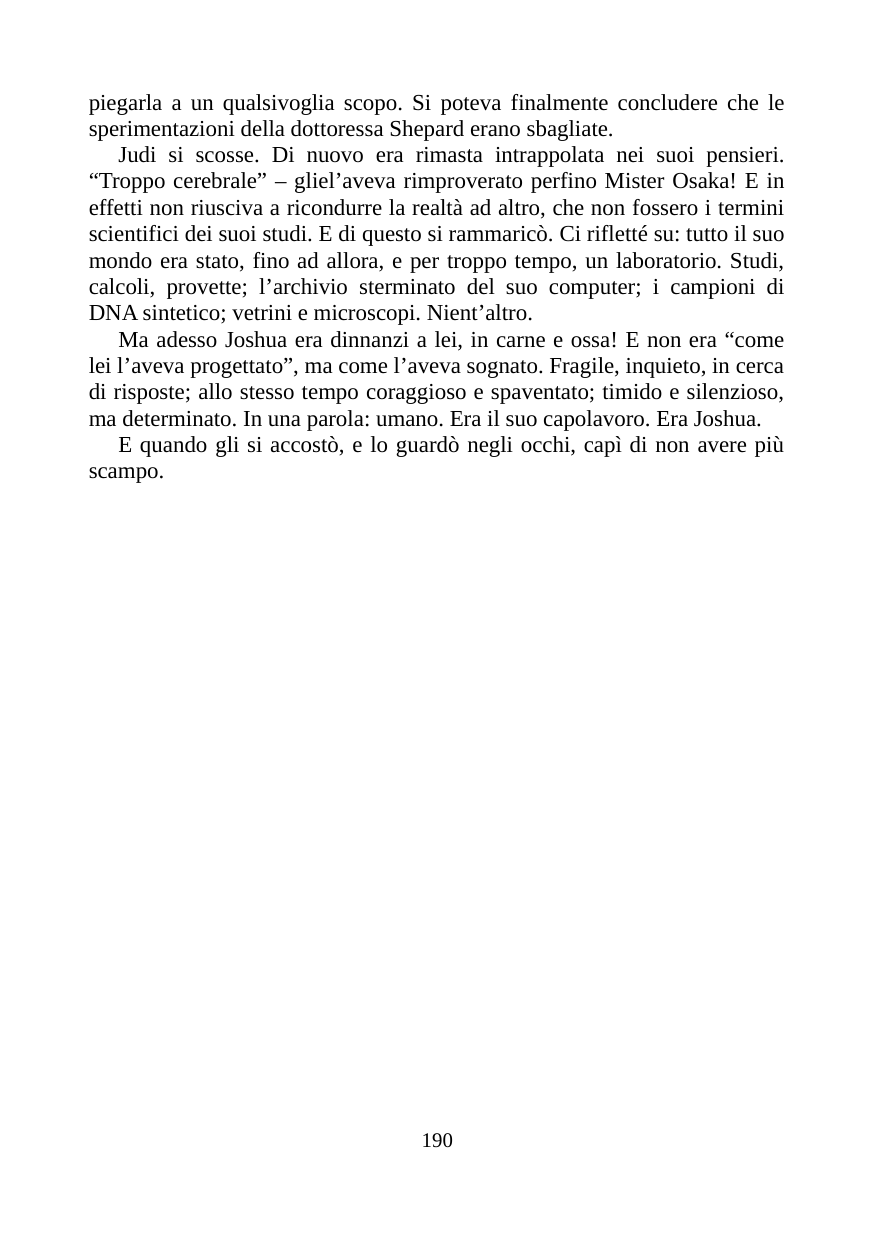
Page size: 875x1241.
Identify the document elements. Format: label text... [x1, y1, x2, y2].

text piegarla a un qualsivoglia scopo. Si poteva finalmente concludere che le sperimentazioni della dottoressa Shepard erano sbagliate. [88, 88, 786, 141]
text Judi si scosse. Di nuovo era rimasta intrappolata nei suoi pensieri. “Troppo cerebrale” – gliel’aveva rimproverato perfino Mister Osaka! E in effetti non riusciva a ricondurre la realtà ad altro, che non fossero i termini scientifici dei suoi studi. E di questo si rammaricò. Ci rifletté su: tutto il suo mondo era stato, fino ad allora, e per troppo tempo, un laboratorio. Studi, calcoli, provette; l’archivio sterminato del suo computer; i campioni di DNA sintetico; vetrini e microscopi. Nient’altro. [88, 141, 786, 326]
text Ma adesso Joshua era dinnanzi a lei, in carne e ossa! E non era “come lei l’aveva progettato”, ma come l’aveva sognato. Fragile, inquieto, in cerca di risposte; allo stesso tempo coraggioso e spaventato; timido e silenzioso, ma determinato. In una parola: umano. Era il suo capolavoro. Era Joshua. [88, 326, 786, 431]
text E quando gli si accostò, e lo guardò negli occhi, capì di non avere più scampo. [88, 431, 786, 484]
